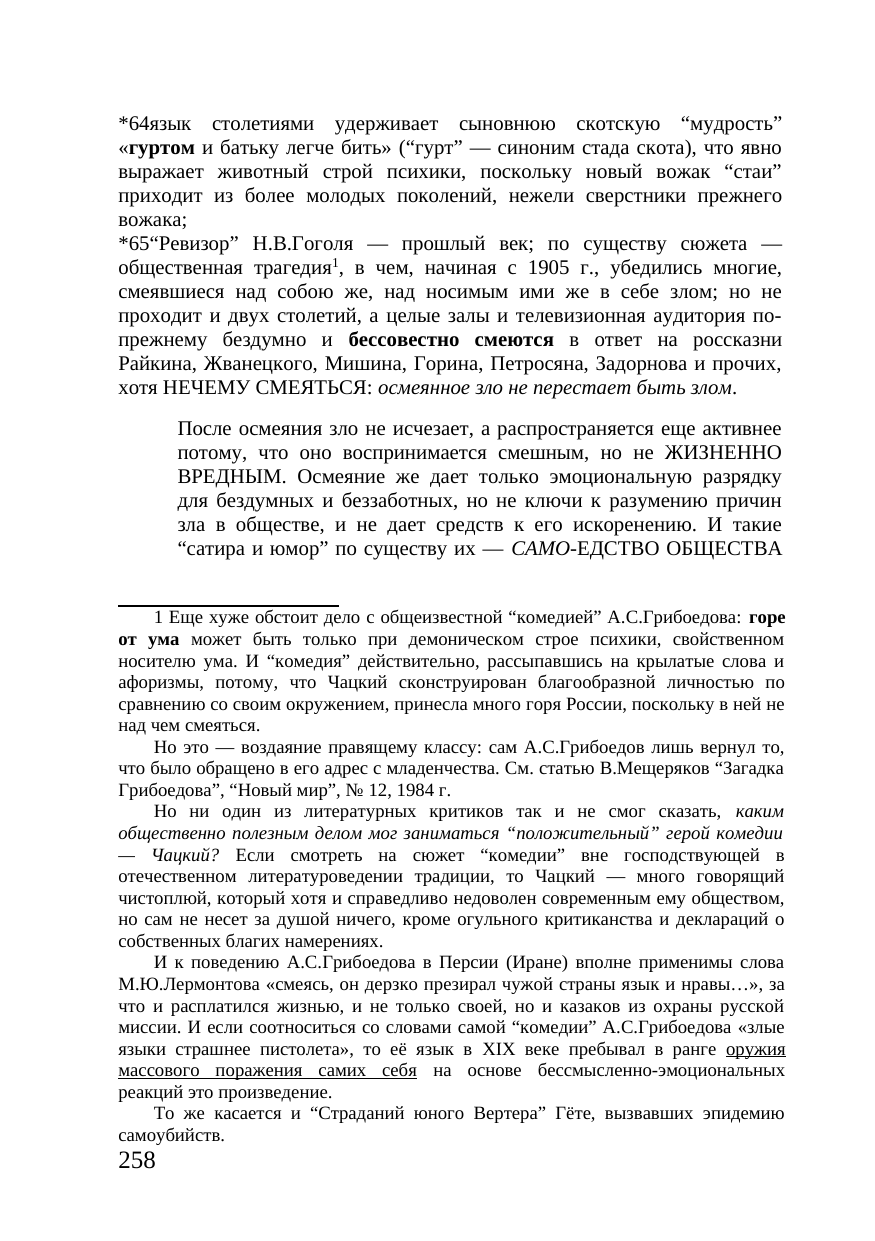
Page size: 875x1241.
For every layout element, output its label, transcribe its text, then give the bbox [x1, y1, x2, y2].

list “Ревизор” Н.В.Гоголя — прошлый век; по существу сюжета — общественная трагедия, в чем, начиная с 1905 г., убедились многие, смеявшиеся над собою же, над носимым ими же в себе злом; но не проходит и двух столетий, а целые залы и телевизионная аудитория по-прежнему бездумно и бессовестно смеются в ответ на россказни Райкина, Жванецкого, Мишина, Горина, Петросяна, Задорнова и прочих, хотя НЕЧЕМУ СМЕЯТЬСЯ: осмеянное зло не перестает быть злом. [118, 231, 783, 399]
list И к поведению А.С.Грибоедова в Персии (Иране) вполне применимы слова М.Ю.Лермонтова «смеясь, он дерзко презирал чужой страны язык и нравы…», за что и расплатился жизнью, и не только своей, но и казаков из охраны русской миссии. И если соотноситься со словами самой “комедии” А.С.Грибоедова «злые языки страшнее пистолета», то её язык в XIX веке пребывал в ранге оружия массового поражения самих себя на основе бессмысленно-эмоциональных реакций это произведение. [118, 951, 786, 1102]
text После осмеяния зло не исчезает, а распространяется еще активнее потому, что оно воспринимается смешным, но не ЖИЗНЕННО ВРЕДНЫМ. Осмеяние же дает только эмоциональную разрядку для бездумных и беззаботных, но не ключи к разумению причин зла в обществе, и не дает средств к его искоренению. И такие “сатира и юмор” по существу их — САМО-ЕДСТВО ОБЩЕСТВА [177, 416, 783, 560]
list Но ни один из литературных критиков так и не смог сказать, каким общественно полезным делом мог заниматься “положительный” герой комедии — Чацкий? Если смотреть на сюжет “комедии” вне господствующей в отечественном литературоведении традиции, то Чацкий — много говорящий чистоплюй, который хотя и справедливо недоволен современным ему обществом, но сам не несет за душой ничего, кроме огульного критиканства и деклараций о собственных благих намерениях. [118, 800, 786, 951]
list Но это — воздаяние правящему классу: сам А.С.Грибоедов лишь вернул то, что было обращено в его адрес с младенчества. См. статью В.Мещеряков “Загадка Грибоедова”, “Новый мир”, № 12, 1984 г. [118, 736, 786, 800]
list То же касается и “Страданий юного Вертера” Гёте, вызвавших эпидемию самоубийств. [118, 1102, 786, 1145]
list Еще хуже обстоит дело с общеизвестной “комедией” А.С.Грибоедова: горе от ума может быть только при демоническом строе психики, свойственном носителю ума. И “комедия” действительно, рассыпавшись на крылатые слова и афоризмы, потому, что Чацкий сконструирован благообразной личностью по сравнению со своим окружением, принесла много горя России, поскольку в ней не над чем смеяться. [118, 606, 786, 736]
list язык столетиями удерживает сыновнюю скотскую “мудрость” «гуртом и батьку легче бить» (“гурт” — синоним стада скота), что явно выражает животный строй психики, поскольку новый вожак “стаи” приходит из более молодых поколений, нежели сверстники прежнего вожака; [118, 111, 783, 231]
